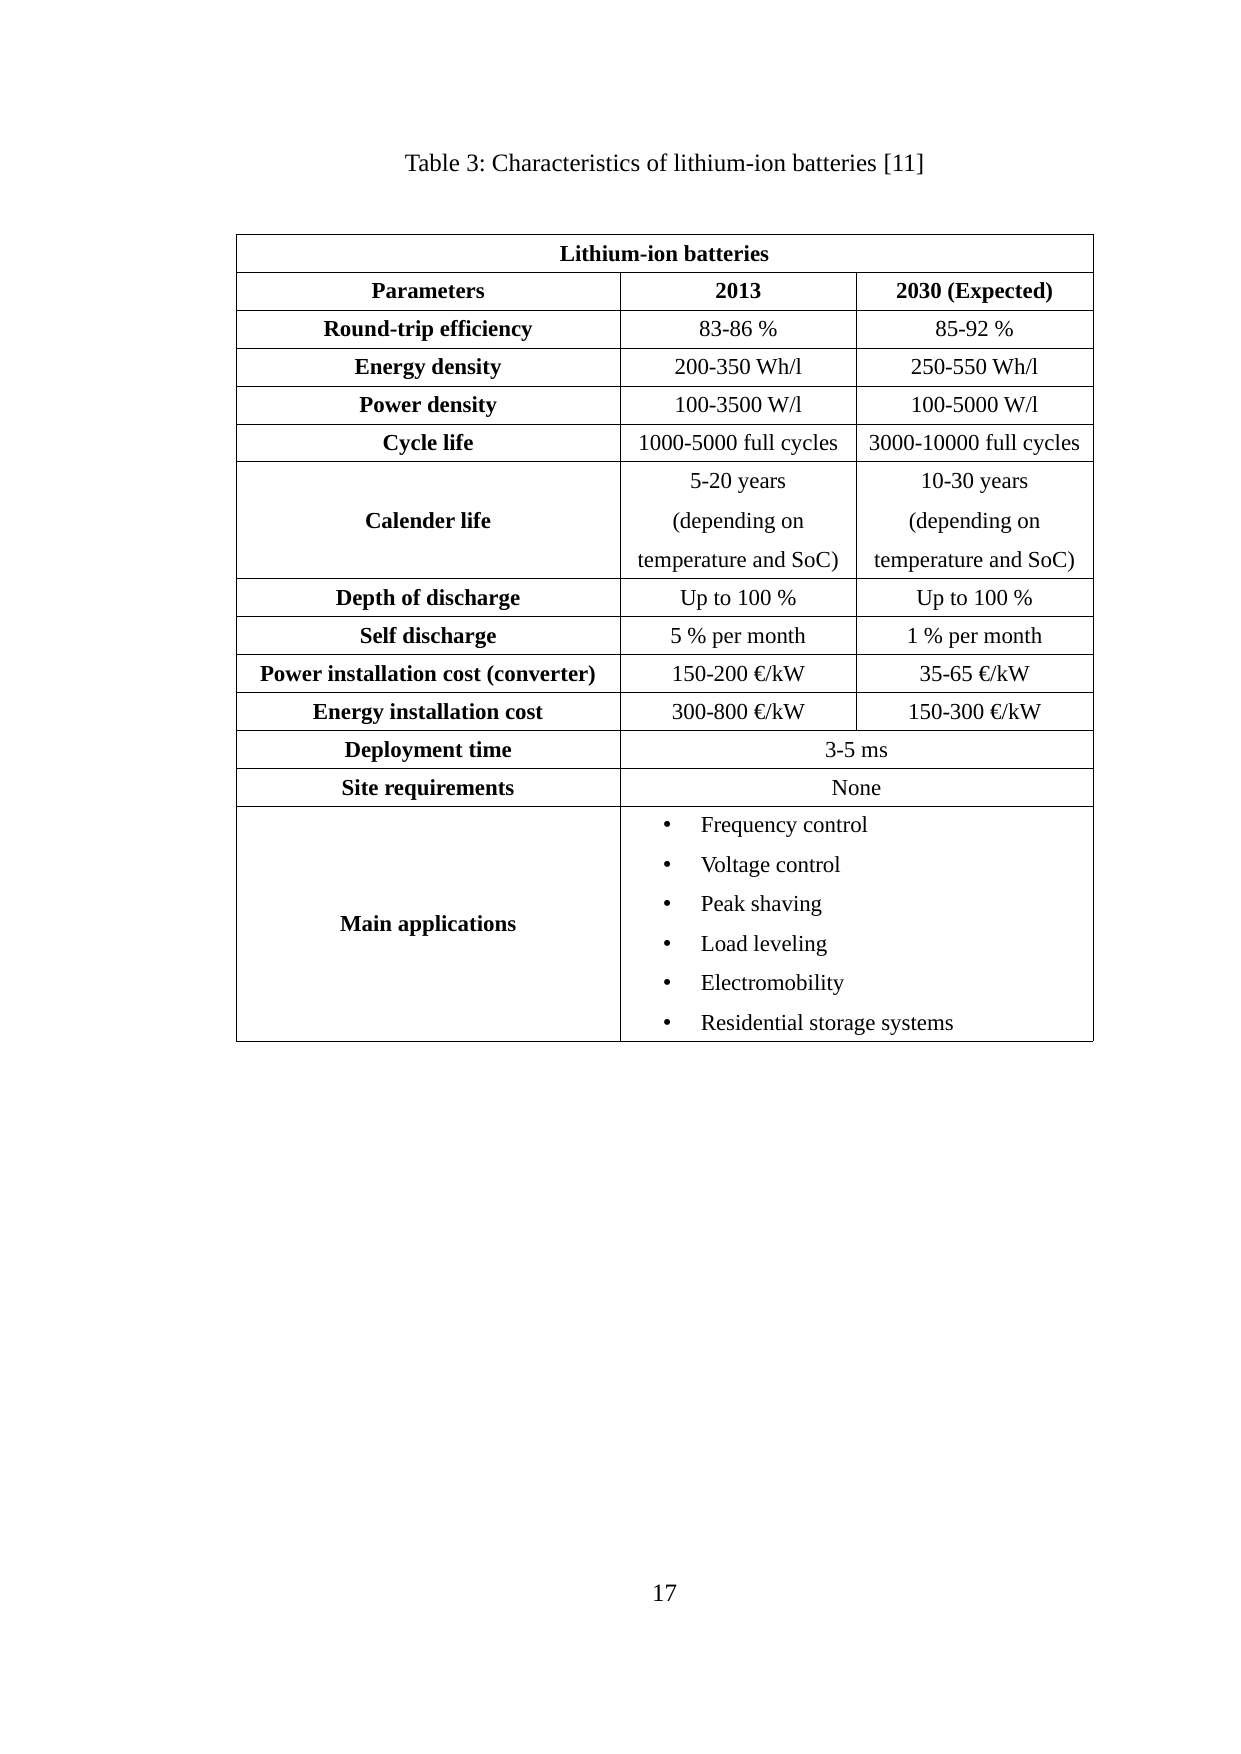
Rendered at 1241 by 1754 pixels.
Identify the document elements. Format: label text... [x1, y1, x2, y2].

table_cell 1 % per month [857, 617, 1093, 654]
table_cell 1000-5000 full cycles [621, 425, 856, 461]
table_cell Up to 100 % [857, 579, 1093, 616]
table_cell Self discharge [237, 617, 620, 654]
table_cell 100-5000 W/l [857, 387, 1093, 423]
table_cell 100-3500 W/l [621, 387, 856, 423]
table_cell Frequency control Voltage control Peak shaving Load leveling Electromobility Residential storage systems [621, 807, 1093, 1041]
table_cell 35-65 €/kW [857, 655, 1093, 692]
table_cell Deployment time [237, 731, 620, 768]
table_cell 150-300 €/kW [857, 693, 1093, 730]
table_cell 3000-10000 full cycles [857, 425, 1093, 461]
table_header Lithium-ion batteries [237, 235, 1093, 272]
table_cell 3-5 ms [621, 731, 1093, 768]
table_cell 150-200 €/kW [621, 655, 856, 692]
table_cell Depth of discharge [237, 579, 620, 616]
table_cell Up to 100 % [621, 579, 856, 616]
table_cell 300-800 €/kW [621, 693, 856, 730]
table_cell None [621, 769, 1093, 806]
table_cell Power installation cost (converter) [237, 655, 620, 692]
table_cell 2030 (Expected) [857, 273, 1093, 310]
table_cell Calender life [237, 462, 620, 578]
table_cell Round-trip efficiency [237, 311, 620, 348]
table_cell Energy density [237, 349, 620, 386]
table_cell Energy installation cost [237, 693, 620, 730]
table_cell 250-550 Wh/l [857, 349, 1093, 386]
table_cell Parameters [237, 273, 620, 310]
table_cell 5 % per month [621, 617, 856, 654]
table_cell 5-20 years (depending on temperature and SoC) [621, 462, 856, 578]
table_cell Main applications [237, 807, 620, 1041]
table_cell 85-92 % [857, 311, 1093, 348]
table_cell 200-350 Wh/l [621, 349, 856, 386]
table_cell 2013 [621, 273, 856, 310]
table_cell Site requirements [237, 769, 620, 806]
table_cell Cycle life [237, 425, 620, 461]
table_cell 83-86 % [621, 311, 856, 348]
text Table 3: Characteristics of lithium-ion batteries [11] [236, 148, 1093, 176]
table_cell 10-30 years (depending on temperature and SoC) [857, 462, 1093, 578]
table_cell Power density [237, 387, 620, 423]
